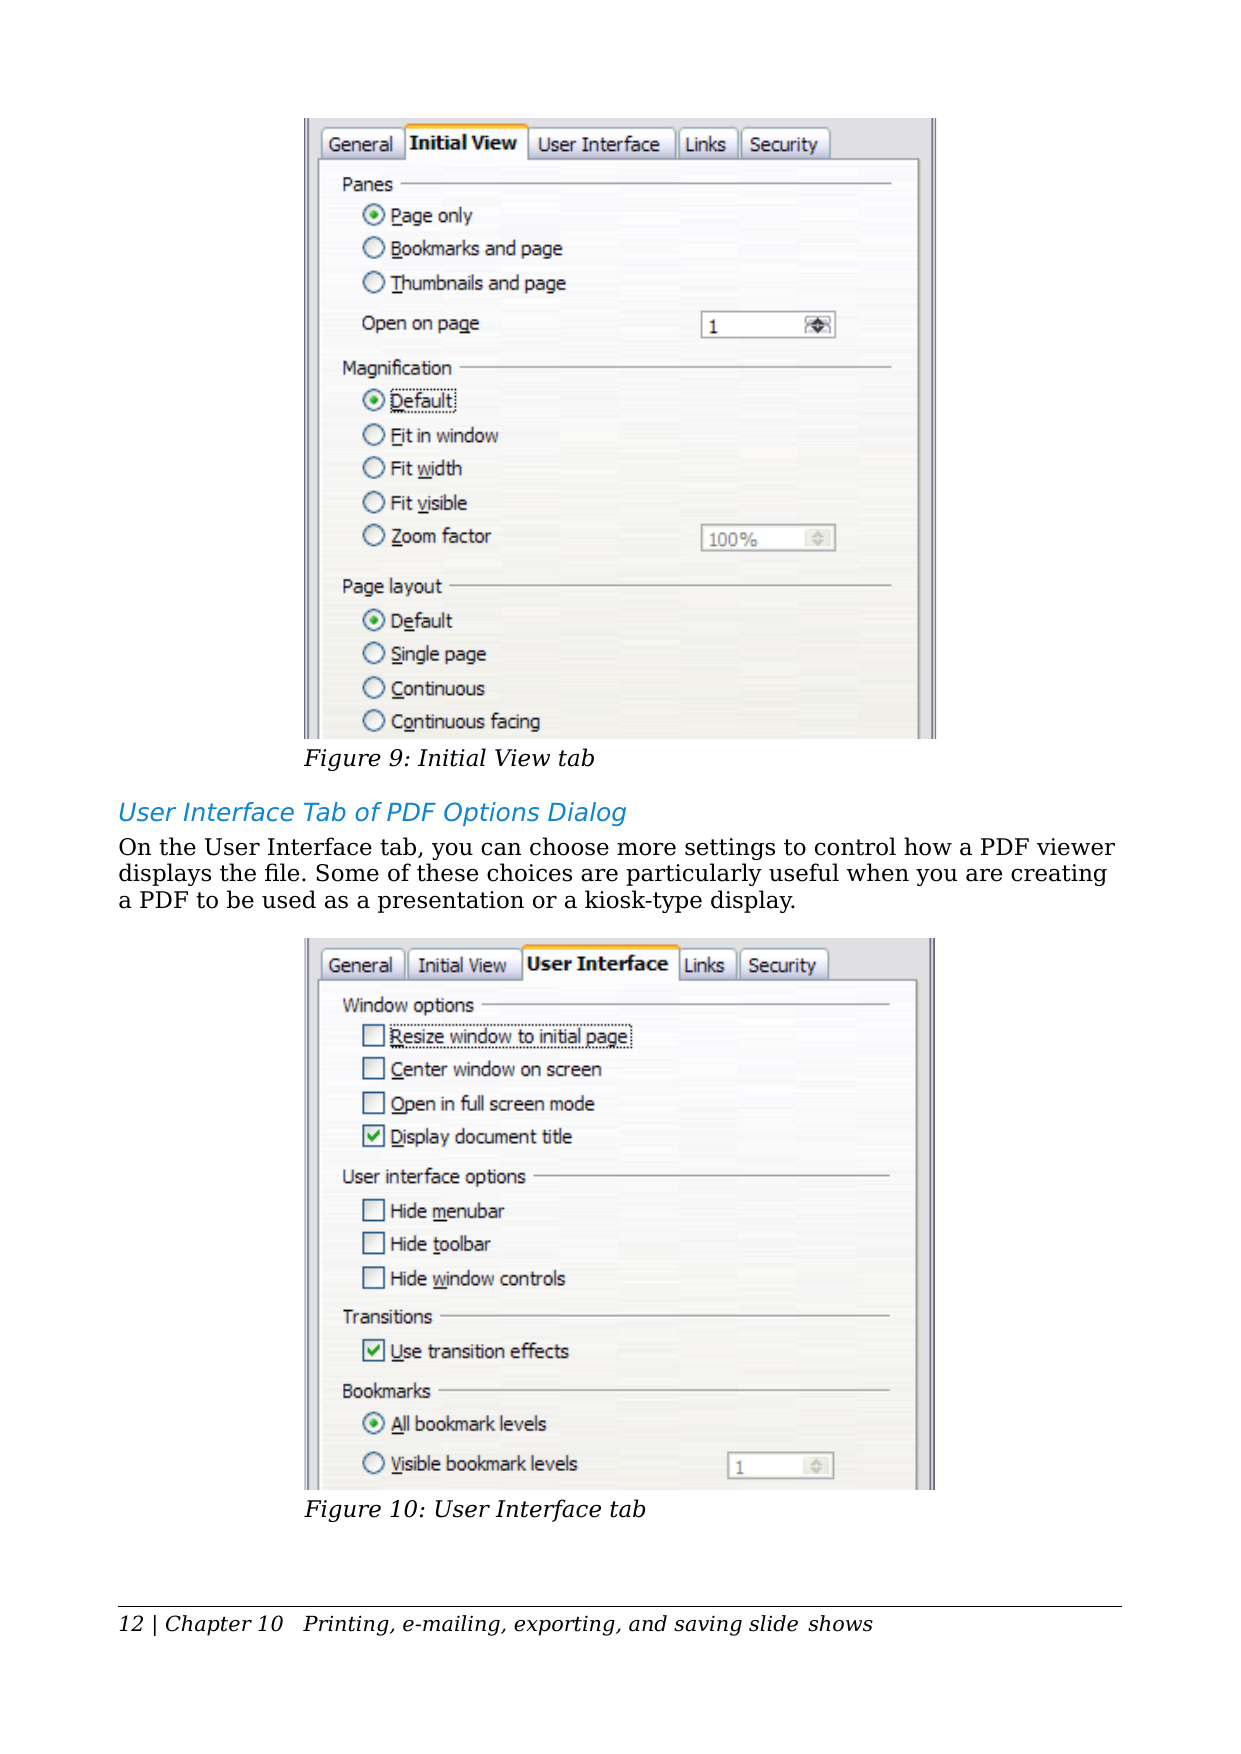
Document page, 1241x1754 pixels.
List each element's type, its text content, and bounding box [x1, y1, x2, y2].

text On the User Interface tab, you can choose more settings to control how a PDF viewer displays the file. Some of these choices are particularly useful when you are creating a PDF to be used as a presentation or a kiosk-type display. [118, 834, 1122, 914]
text Figure 10: User Interface tab [304, 1496, 936, 1523]
text Figure 9: Initial View tab [304, 745, 936, 772]
picture [304, 118, 937, 739]
picture [304, 938, 935, 1490]
subtitle User Interface Tab of PDF Options Dialog [118, 798, 1122, 827]
